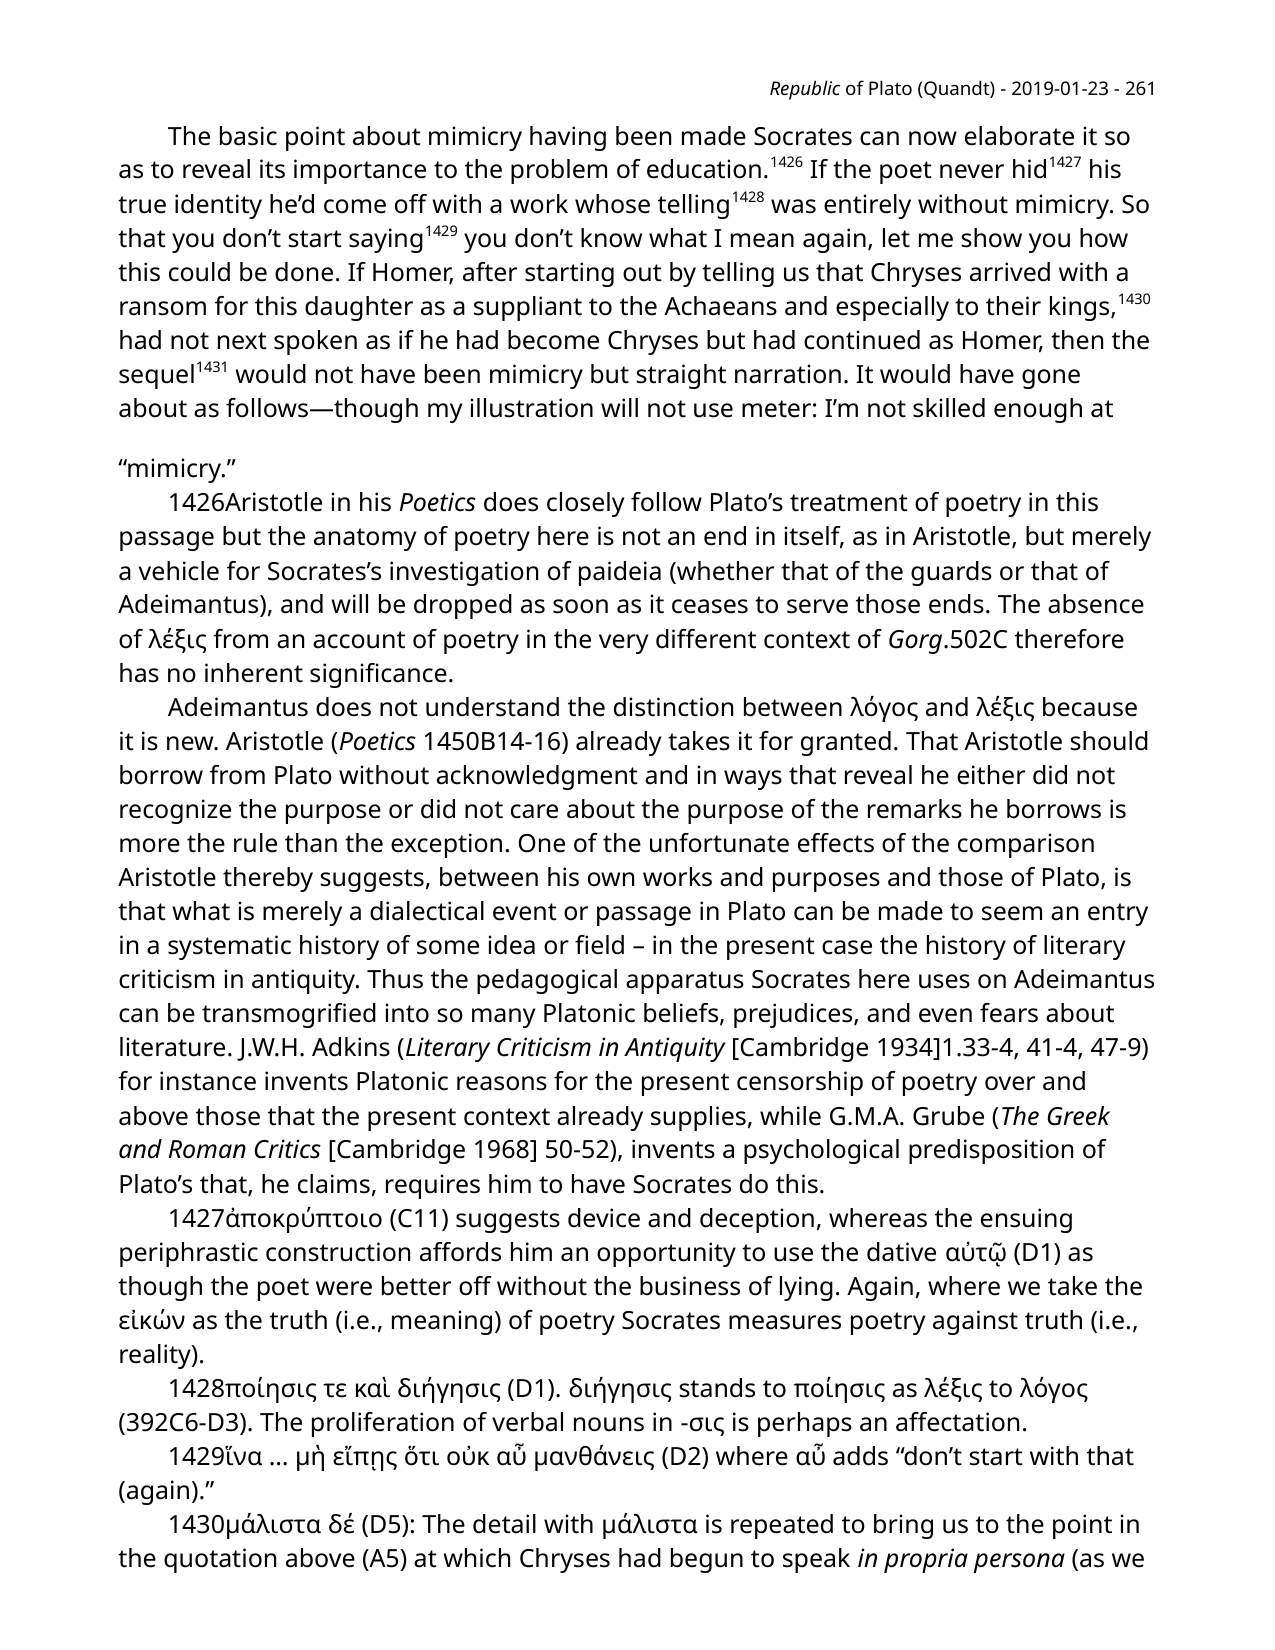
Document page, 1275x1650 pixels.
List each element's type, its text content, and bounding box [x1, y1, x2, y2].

text διὰ μιμήσεως (C9): His explanation has consisted in moving from a plain description of what the poet does (ποιῆσαι ὥςπερ ἄλλος ὤν, C1: cf. B1-2) to a more compact statement of it (ὁμοιοῦν ἑαυτὸν ἄλλῳ, C2) to a most compact statement (μιμεῖσθαι ἄλλον, C5-6), and then ends by replacing this last verb with its cognate abstract noun in -σις, which was the original obscurum (διὰ μιμήσεως, C9, cf.392D5 and n.1412). The explanation among other things fixes impersonation within narration as a mere narrative technique and hence requires us now to translate μίμησις with “mimicry.” [118, 451, 1157, 485]
text ποίησις τε καὶ διήγησις (D1). διήγησις stands to ποίησις as λέξις to λόγος (392C6-D3). The proliferation of verbal nouns in -σις is perhaps an affectation. [118, 1371, 1157, 1439]
text ἀποκρύπτοιο (C11) suggests device and deception, whereas the ensuing periphrastic construction affords him an opportunity to use the dative αὐτῷ (D1) as though the poet were better off without the business of lying. Again, where we take the εἰκών as the truth (i.e., meaning) of poetry Socrates measures poetry against truth (i.e., reality). [118, 1200, 1157, 1371]
text Aristotle in his Poetics does closely follow Plato’s treatment of poetry in this passage but the anatomy of poetry here is not an end in itself, as in Aristotle, but merely a vehicle for Socrates’s investigation of paideia (whether that of the guards or that of Adeimantus), and will be dropped as soon as it ceases to serve those ends. The absence of λέξις from an account of poetry in the very different context of Gorg.502C therefore has no inherent significance. [118, 485, 1157, 689]
text ἵνα … μὴ εἴπῃς ὅτι οὐκ αὖ μανθάνεις (D2) where αὖ adds “don’t start with that (again).” [118, 1439, 1157, 1507]
text The basic point about mimicry having been made Socrates can now elaborate it so as to reveal its importance to the problem of education. If the poet never hid his true identity he’d come off with a work whose telling was entirely without mimicry. So that you don’t start saying you don’t know what I mean again, let me show you how this could be done. If Homer, after starting out by telling us that Chryses arrived with a ransom for this daughter as a suppliant to the Achaeans and especially to their kings, had not next spoken as if he had become Chryses but had continued as Homer, then the sequel would not have been mimicry but straight narration. It would have gone about as follows—though my illustration will not use meter: I’m not skilled enough at composition for that. [118, 118, 1157, 425]
text Adeimantus does not understand the distinction between λόγος and λέξις because it is new. Aristotle (Poetics 1450B14-16) already takes it for granted. That Aristotle should borrow from Plato without acknowledgment and in ways that reveal he either did not recognize the purpose or did not care about the purpose of the remarks he borrows is more the rule than the exception. One of the unfortunate effects of the comparison Aristotle thereby suggests, between his own works and purposes and those of Plato, is that what is merely a dialectical event or passage in Plato can be made to seem an entry in a systematic history of some idea or field – in the present case the history of literary criticism in antiquity. Thus the pedagogical apparatus Socrates here uses on Adeimantus can be transmogrified into so many Platonic beliefs, prejudices, and even fears about literature. J.W.H. Adkins (Literary Criticism in Antiquity [Cambridge 1934]1.33-4, 41-4, 47-9) for instance invents Platonic reasons for the present censorship of poetry over and above those that the present context already supplies, while G.M.A. Grube (The Greek and Roman Critics [Cambridge 1968] 50-52), invents a psychological predisposition of Plato’s that, he claims, requires him to have Socrates do this. [118, 689, 1157, 1200]
text μάλιστα δέ (D5): The detail with μάλιστα is repeated to bring us to the point in the quotation above (A5) at which Chryses had begun to speak in propria persona (as we would have it), or (as Socrates would have it) Homer began to speak in aliena persona. [118, 1507, 1157, 1575]
